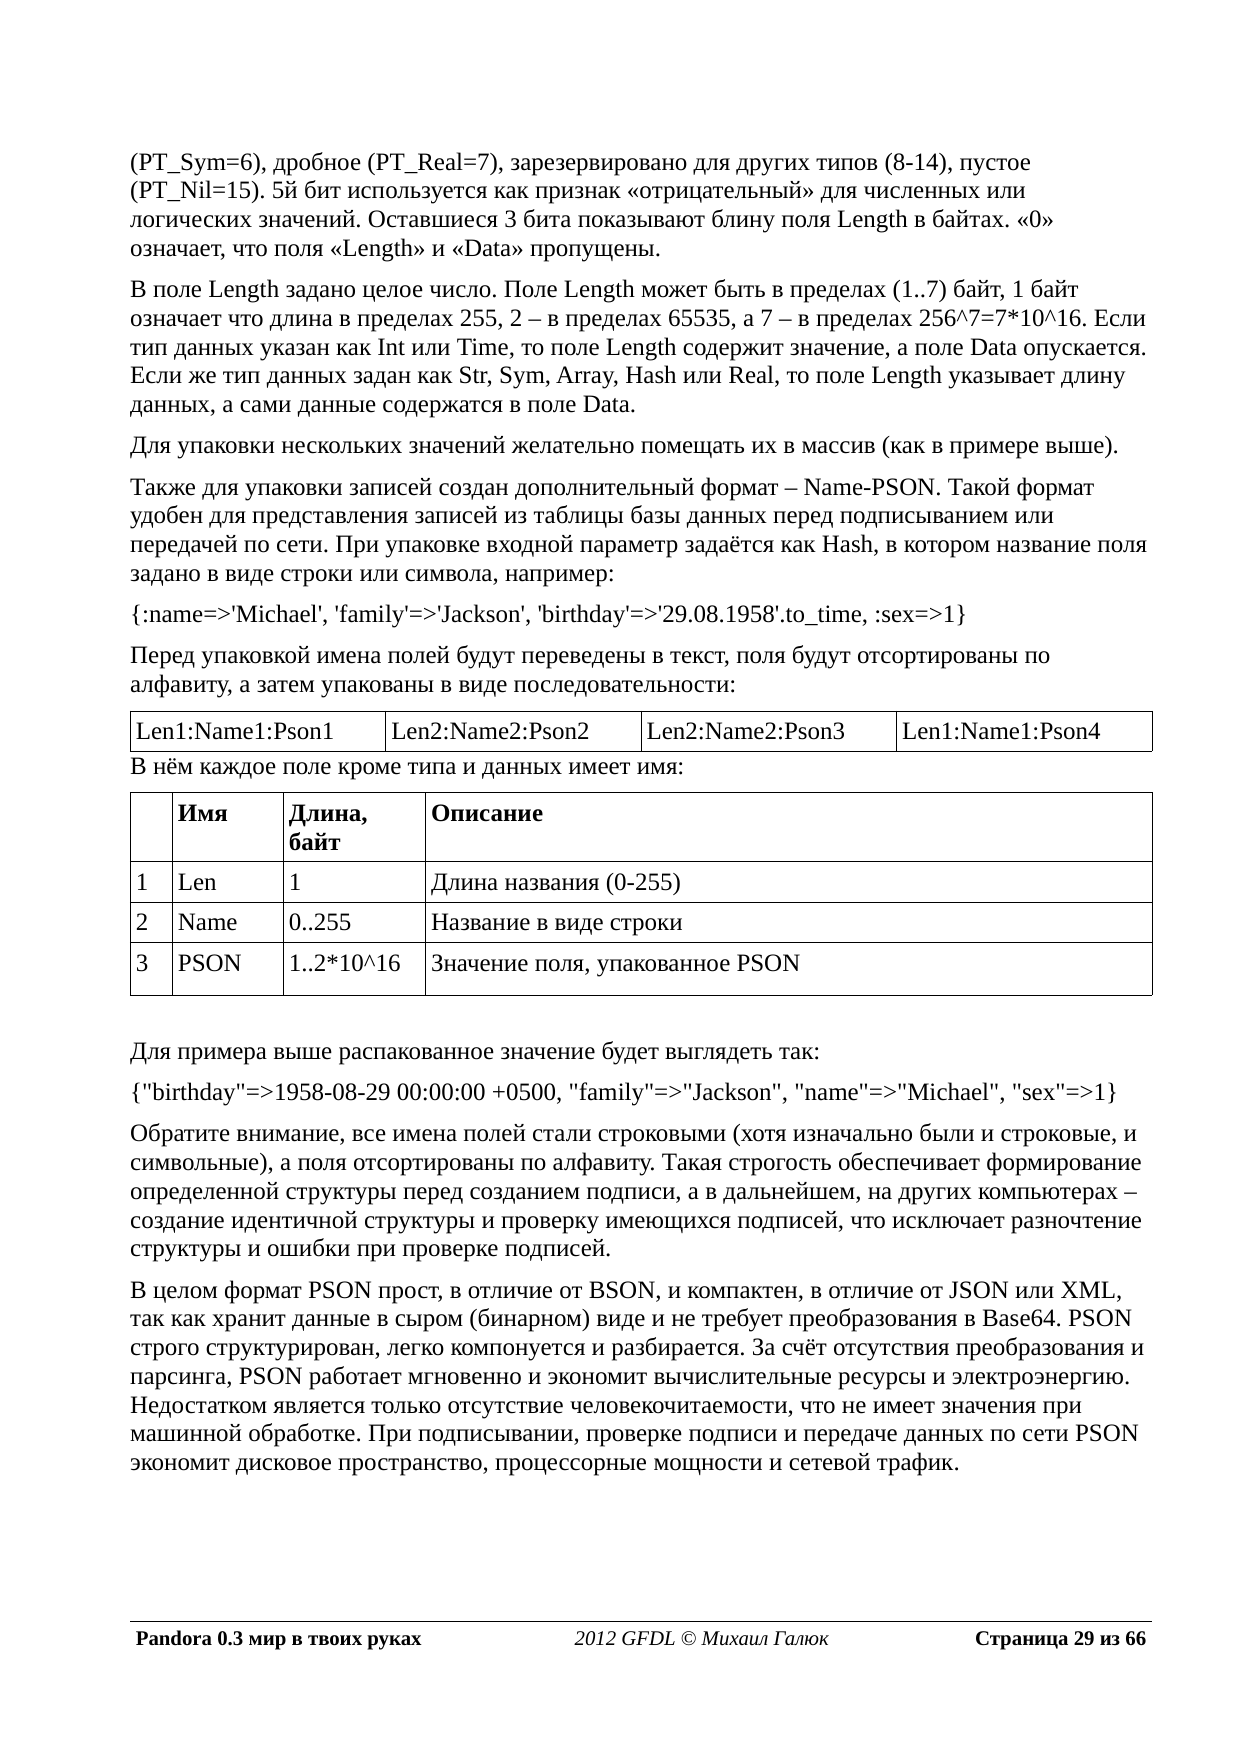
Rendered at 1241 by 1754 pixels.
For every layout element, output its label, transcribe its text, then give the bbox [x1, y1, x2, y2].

table_cell 1 [131, 862, 172, 902]
table_header Len2:Name2:Pson3 [642, 712, 896, 751]
table_header Len1:Name1:Pson4 [897, 712, 1152, 751]
text Также для упаковки записей создан дополнительный формат – Name-PSON. Такой формат удобен для представления записей из таблицы базы данных перед подписыванием или передачей по сети. При упаковке входной параметр задаётся как Hash, в котором название поля задано в виде строки или символа, например: [130, 472, 1152, 587]
table_cell Name [173, 903, 283, 942]
table_header [131, 793, 172, 861]
table_cell Значение поля, упакованное PSON [426, 943, 1152, 995]
table_cell 1..2*10^16 [284, 943, 425, 995]
text В целом формат PSON прост, в отличие от BSON, и компактен, в отличие от JSON или XML, так как хранит данные в сыром (бинарном) виде и не требует преобразования в Base64. PSON строго структурирован, легко компонуется и разбирается. За счёт отсутствия преобразования и парсинга, PSON работает мгновенно и экономит вычислительные ресурсы и электроэнергию. Недостатком является только отсутствие человекочитаемости, что не имеет значения при машинной обработке. При подписывании, проверке подписи и передаче данных по сети PSON экономит дисковое пространство, процессорные мощности и сетевой трафик. [130, 1275, 1152, 1476]
text Для примера выше распакованное значение будет выглядеть так: [130, 1036, 1152, 1065]
table_header Имя [173, 793, 283, 861]
text Перед упаковкой имена полей будут переведены в текст, поля будут отсортированы по алфавиту, а затем упакованы в виде последовательности: [130, 641, 1152, 698]
text (PT_Sym=6), дробное (PT_Real=7), зарезервировано для других типов (8-14), пустое (PT_Nil=15). 5й бит используется как признак «отрицательный» для численных или логических значений. Оставшиеся 3 бита показывают блину поля Length в байтах. «0» означает, что поля «Length» и «Data» пропущены. [130, 147, 1152, 262]
table_header Описание [426, 793, 1152, 861]
table_cell 1 [284, 862, 425, 902]
table_header Длина, байт [284, 793, 425, 861]
text В поле Length задано целое число. Поле Length может быть в пределах (1..7) байт, 1 байт означает что длина в пределах 255, 2 – в пределах 65535, а 7 – в пределах 256^7=7*10^16. Если тип данных указан как Int или Time, то поле Length содержит значение, а поле Data опускается. Если же тип данных задан как Str, Sym, Array, Hash или Real, то поле Length указывает длину данных, а сами данные содержатся в поле Data. [130, 274, 1152, 418]
table_cell Название в виде строки [426, 903, 1152, 942]
table_cell Len [173, 862, 283, 902]
text Для упаковки нескольких значений желательно помещать их в массив (как в примере выше). [130, 431, 1152, 459]
table_cell PSON [173, 943, 283, 995]
text {"birthday"=>1958-08-29 00:00:00 +0500, "family"=>"Jackson", "name"=>"Michael", "sex"=>1} [130, 1077, 1152, 1106]
table_cell 0..255 [284, 903, 425, 942]
table_cell 2 [131, 903, 172, 942]
table_header Len1:Name1:Pson1 [131, 712, 385, 751]
text Обратите внимание, все имена полей стали строковыми (хотя изначально были и строковые, и символьные), а поля отсортированы по алфавиту. Такая строгость обеспечивает формирование определенной структуры перед созданием подписи, а в дальнейшем, на других компьютерах – создание идентичной структуры и проверку имеющихся подписей, что исключает разночтение структуры и ошибки при проверке подписей. [130, 1118, 1152, 1262]
text {:name=>'Michael', 'family'=>'Jackson', 'birthday'=>'29.08.1958'.to_time, :sex=>1} [130, 599, 1152, 628]
table_cell 3 [131, 943, 172, 995]
table_cell Длина названия (0-255) [426, 862, 1152, 902]
table_header Len2:Name2:Pson2 [386, 712, 641, 751]
text В нём каждое поле кроме типа и данных имеет имя: [130, 752, 1152, 780]
